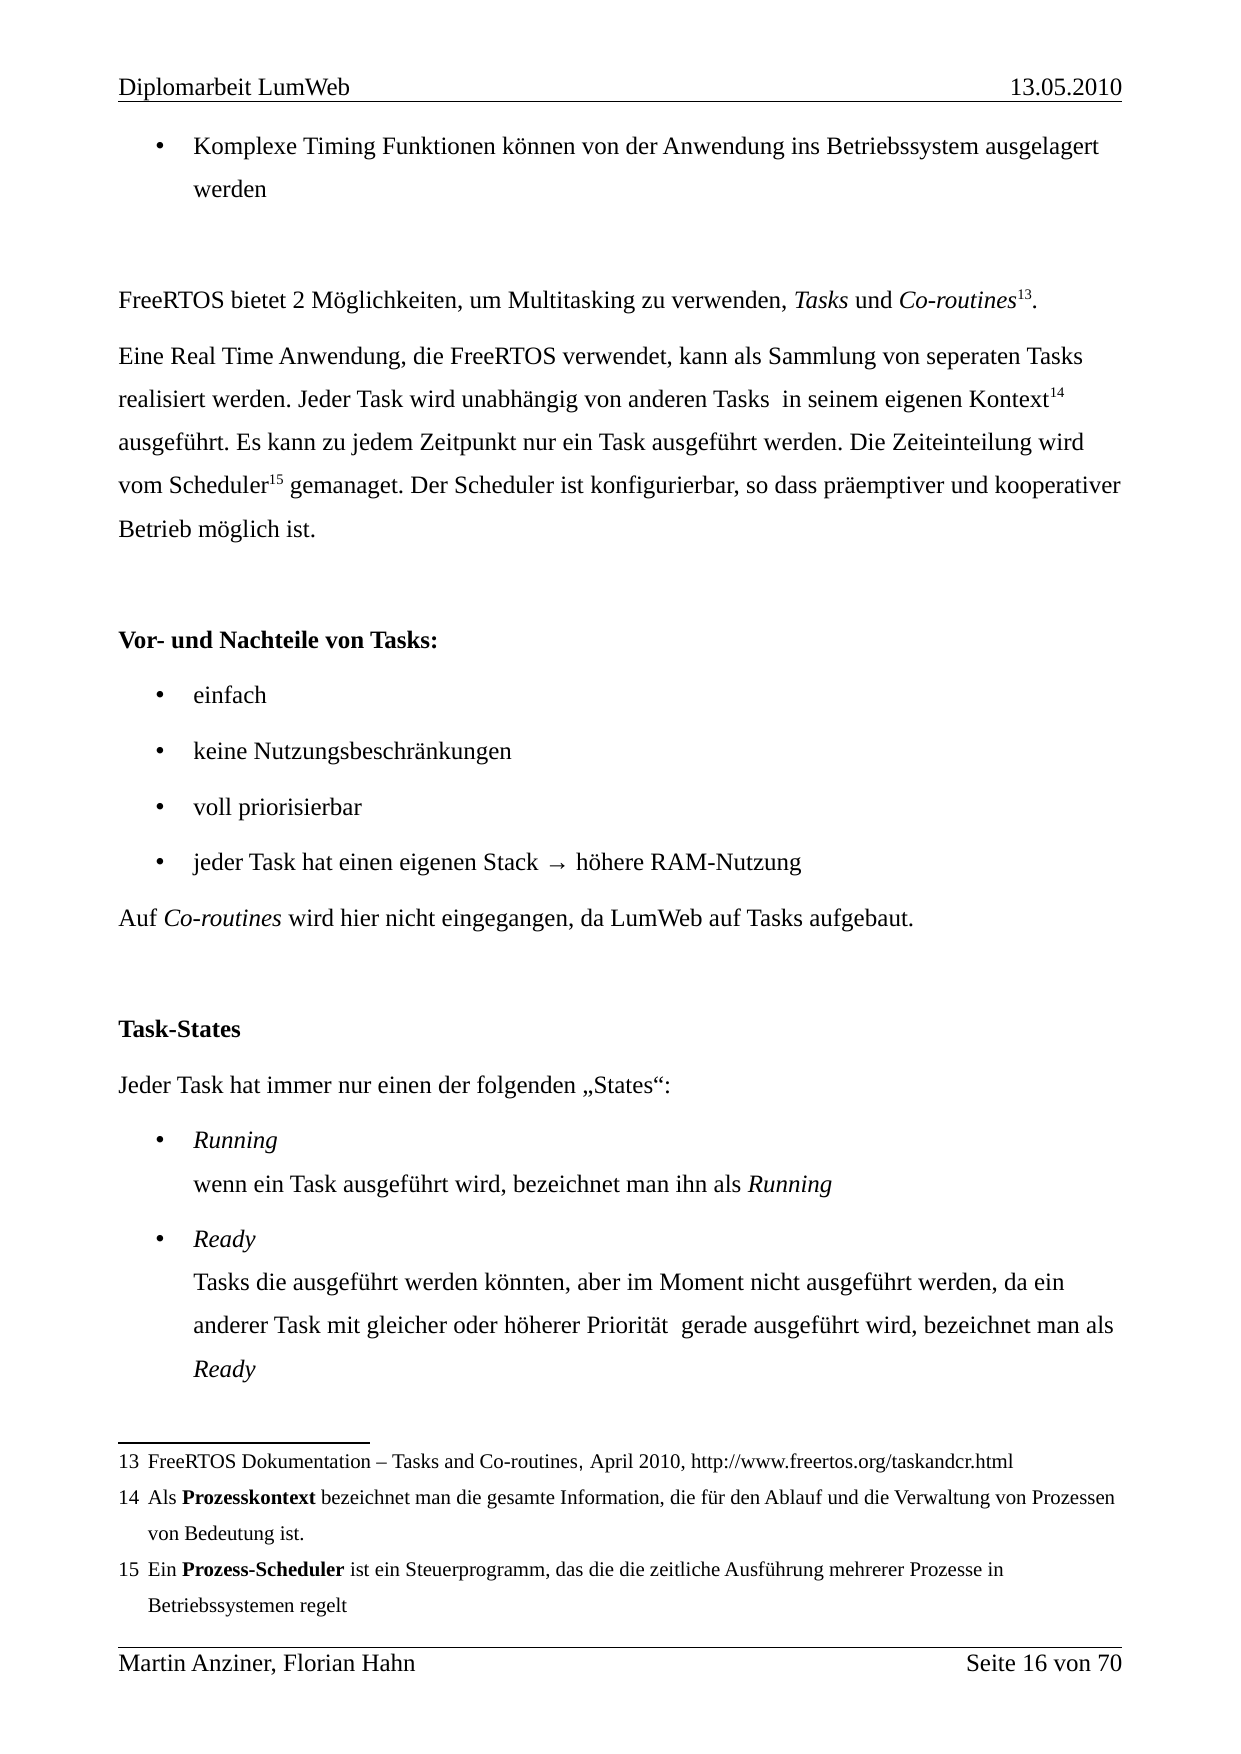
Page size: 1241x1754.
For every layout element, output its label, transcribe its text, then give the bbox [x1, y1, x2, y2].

text Jeder Task hat immer nur einen der folgenden „States“: [118, 1070, 1122, 1099]
text FreeRTOS bietet 2 Möglichkeiten, um Multitasking zu verwenden, Tasks und Co-routines. [118, 286, 1122, 314]
list voll priorisierbar [156, 792, 1122, 821]
text FreeRTOS Dokumentation – Tasks and Co-routines, April 2010, http://www.freertos.org/taskandcr.html [118, 1449, 1122, 1473]
text Vor- und Nachteile von Tasks: [118, 625, 1122, 654]
text Auf Co-routines wird hier nicht eingegangen, da LumWeb auf Tasks aufgebaut. [118, 903, 1122, 932]
text Task-States [118, 1014, 1122, 1043]
text Als Prozesskontext bezeichnet man die gesamte Information, die für den Ablauf und die Verwaltung von Prozessen von Bedeutung ist. [118, 1485, 1122, 1545]
list Komplexe Timing Funktionen können von der Anwendung ins Betriebssystem ausgelagert werden [156, 131, 1122, 203]
list Ready Tasks die ausgeführt werden könnten, aber im Moment nicht ausgeführt werden, da ein anderer Task mit gleicher oder höherer Priorität gerade ausgeführt wird, bezeichnet man als Ready [156, 1224, 1122, 1426]
list einfach [156, 681, 1122, 709]
text Ein Prozess-Scheduler ist ein Steuerprogramm, das die die zeitliche Ausführung mehrerer Prozesse in Betriebssystemen regelt [118, 1557, 1122, 1617]
list jeder Task hat einen eigenen Stack → höhere RAM-Nutzung [156, 847, 1122, 876]
list keine Nutzungsbeschränkungen [156, 736, 1122, 765]
text Eine Real Time Anwendung, die FreeRTOS verwendet, kann als Sammlung von seperaten Tasks realisiert werden. Jeder Task wird unabhängig von anderen Tasks in seinem eigenen Kontext ausgeführt. Es kann zu jedem Zeitpunkt nur ein Task ausgeführt werden. Die Zeiteinteilung wird vom Scheduler gemanaget. Der Scheduler ist konfigurierbar, so dass präemptiver und kooperativer Betrieb möglich ist. [118, 341, 1122, 542]
list Running wenn ein Task ausgeführt wird, bezeichnet man ihn als Running [156, 1126, 1122, 1197]
